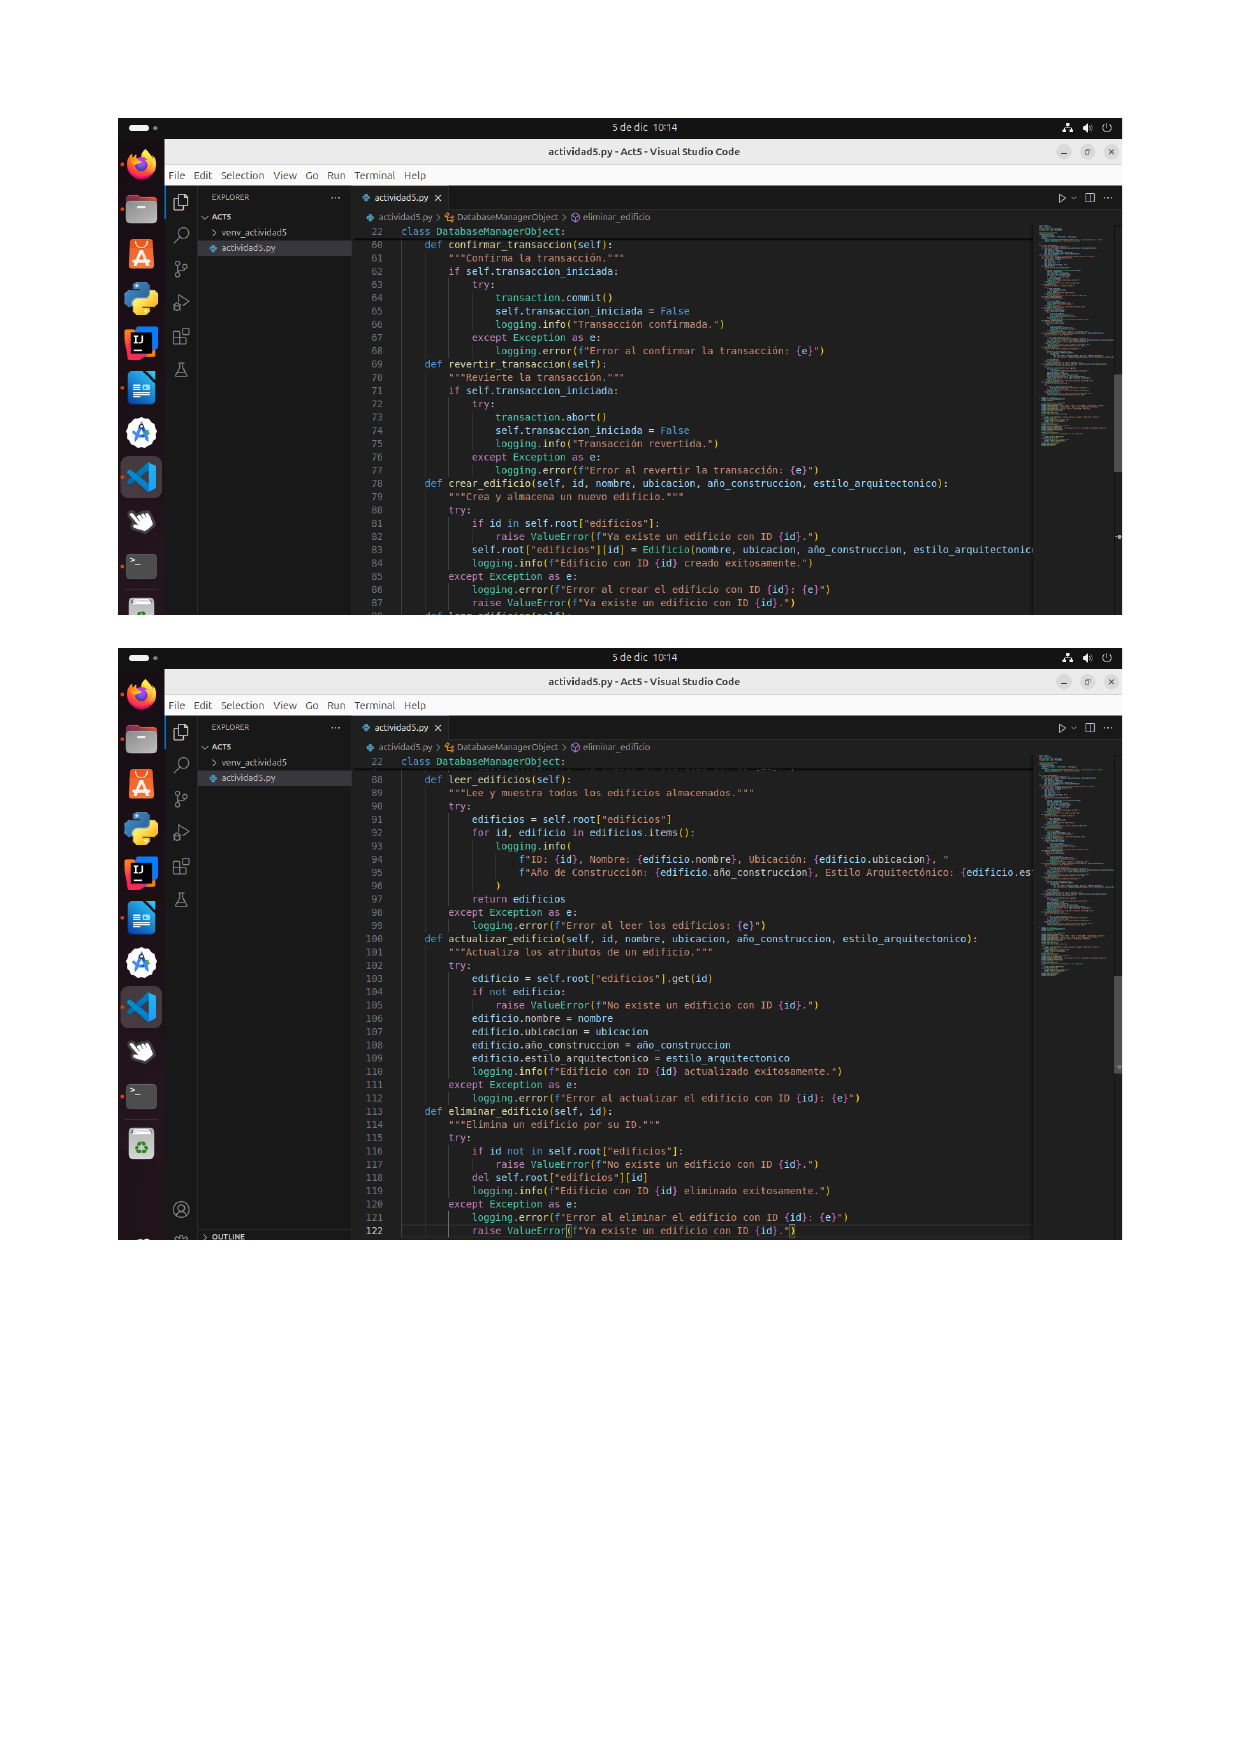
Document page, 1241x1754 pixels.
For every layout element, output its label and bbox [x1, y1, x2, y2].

picture [118, 118, 1123, 615]
picture [118, 648, 1123, 1240]
